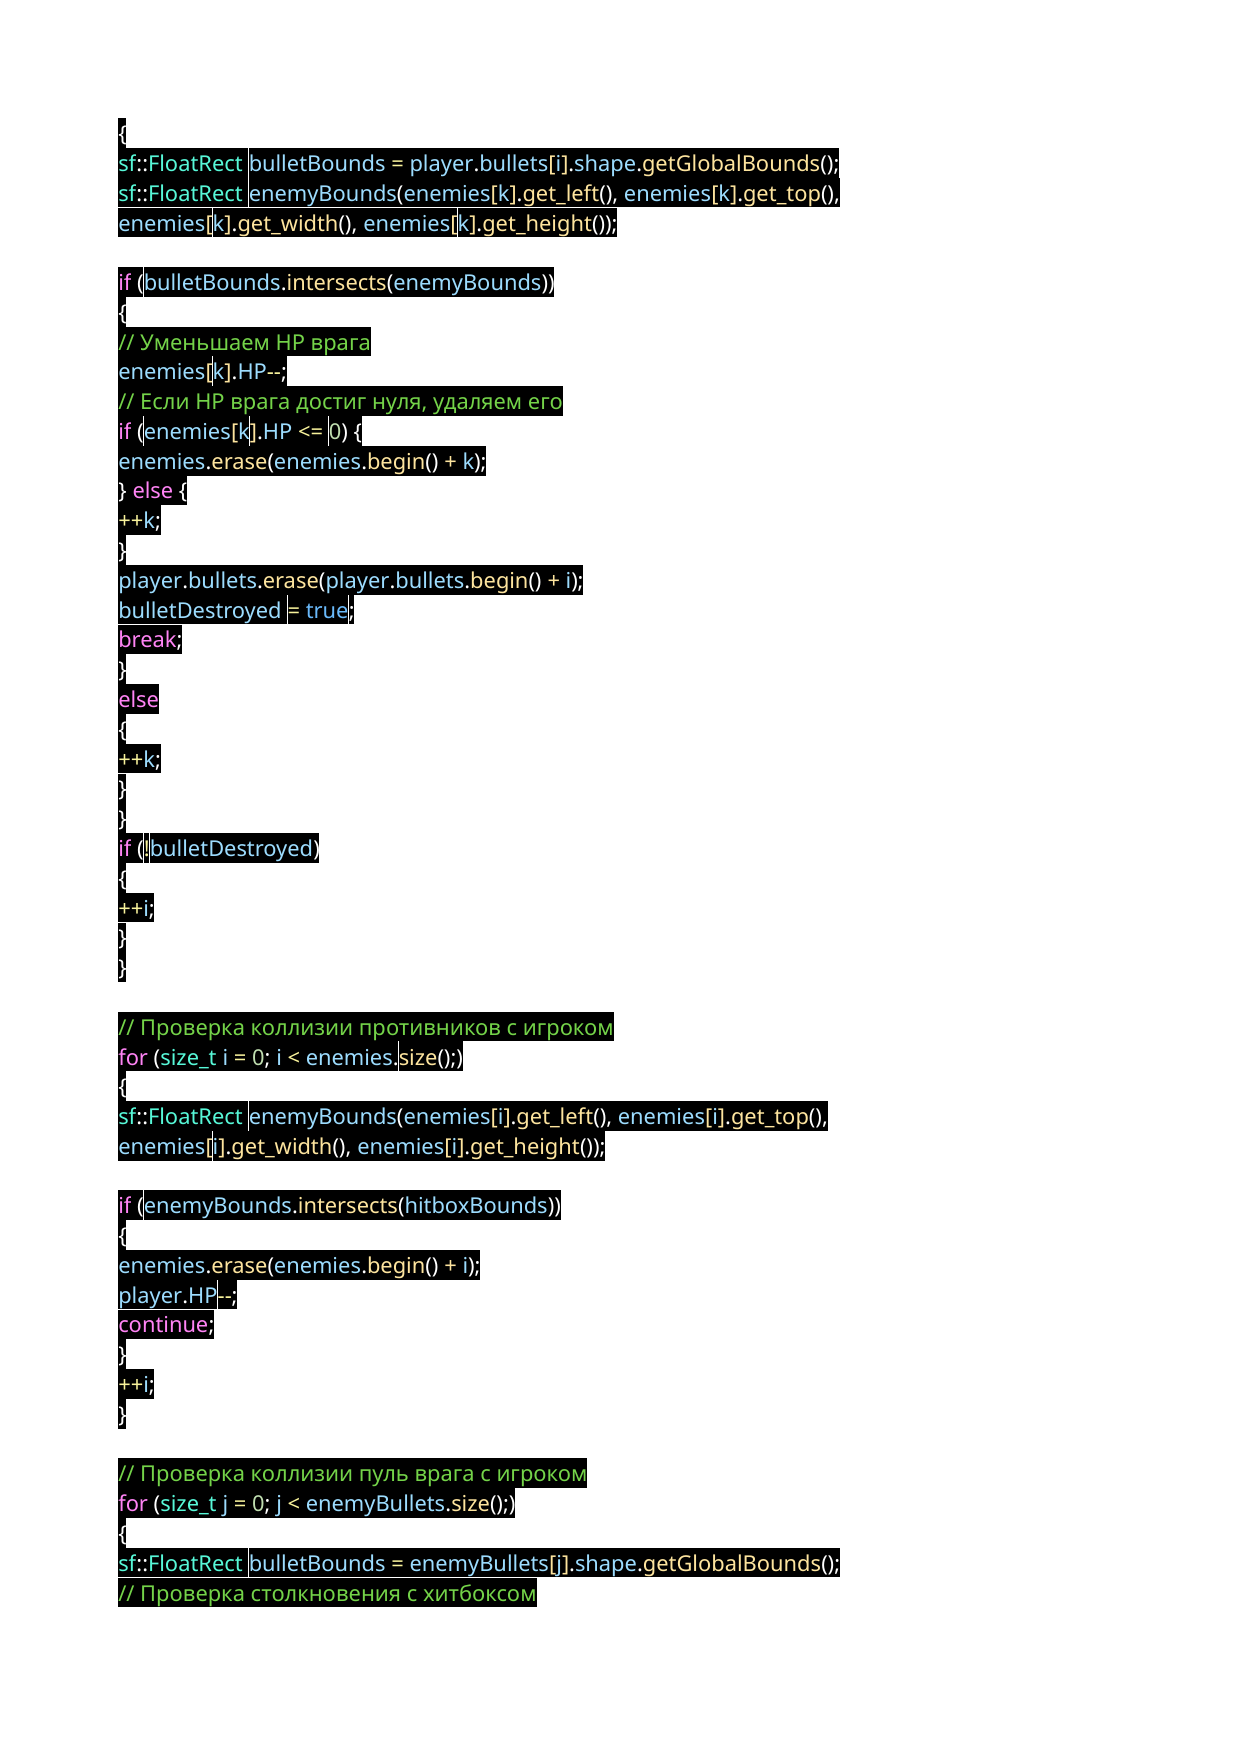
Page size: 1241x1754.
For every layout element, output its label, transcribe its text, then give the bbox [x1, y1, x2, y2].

text } [118, 654, 1122, 684]
text { [118, 118, 1122, 148]
text ++k; [118, 505, 1122, 535]
text if (enemies[k].HP <= 0) { [118, 416, 1122, 446]
text continue; [118, 1309, 1122, 1339]
text if (bulletBounds.intersects(enemyBounds)) [118, 267, 1122, 297]
text enemies[k].get_width(), enemies[k].get_height()); [118, 207, 1122, 237]
text bulletDestroyed = true; [118, 595, 1122, 624]
text sf::FloatRect bulletBounds = player.bullets[i].shape.getGlobalBounds(); [118, 148, 1122, 178]
text } [118, 773, 1122, 803]
text for (size_t i = 0; i < enemies.size();) [118, 1041, 1122, 1071]
text // Уменьшаем HP врага [118, 327, 1122, 356]
text enemies[i].get_width(), enemies[i].get_height()); [118, 1131, 1122, 1161]
text } [118, 535, 1122, 565]
text { [118, 1220, 1122, 1250]
text } [118, 1339, 1122, 1369]
text ++i; [118, 893, 1122, 922]
text } [118, 922, 1122, 952]
text // Проверка коллизии противников с игроком [118, 1012, 1122, 1041]
text player.bullets.erase(player.bullets.begin() + i); [118, 565, 1122, 595]
text for (size_t j = 0; j < enemyBullets.size();) [118, 1488, 1122, 1518]
text ++k; [118, 744, 1122, 773]
text else [118, 684, 1122, 714]
text } [118, 1399, 1122, 1429]
text { [118, 1518, 1122, 1548]
text { [118, 1071, 1122, 1101]
text { [118, 863, 1122, 893]
text } else { [118, 476, 1122, 505]
text // Проверка коллизии пуль врага с игроком [118, 1458, 1122, 1488]
text enemies.erase(enemies.begin() + k); [118, 446, 1122, 476]
text enemies.erase(enemies.begin() + i); [118, 1250, 1122, 1280]
text } [118, 952, 1122, 982]
text player.HP--; [118, 1280, 1122, 1309]
text sf::FloatRect enemyBounds(enemies[k].get_left(), enemies[k].get_top(), [118, 178, 1122, 207]
text { [118, 714, 1122, 744]
text enemies[k].HP--; [118, 356, 1122, 386]
text } [118, 803, 1122, 833]
text { [118, 297, 1122, 327]
text if (enemyBounds.intersects(hitboxBounds)) [118, 1190, 1122, 1220]
text // Если HP врага достиг нуля, удаляем его [118, 386, 1122, 416]
text // Проверка столкновения с хитбоксом [118, 1577, 1122, 1607]
text sf::FloatRect bulletBounds = enemyBullets[j].shape.getGlobalBounds(); [118, 1548, 1122, 1577]
text sf::FloatRect enemyBounds(enemies[i].get_left(), enemies[i].get_top(), [118, 1101, 1122, 1131]
text ++i; [118, 1369, 1122, 1399]
text break; [118, 624, 1122, 654]
text if (!bulletDestroyed) [118, 833, 1122, 863]
